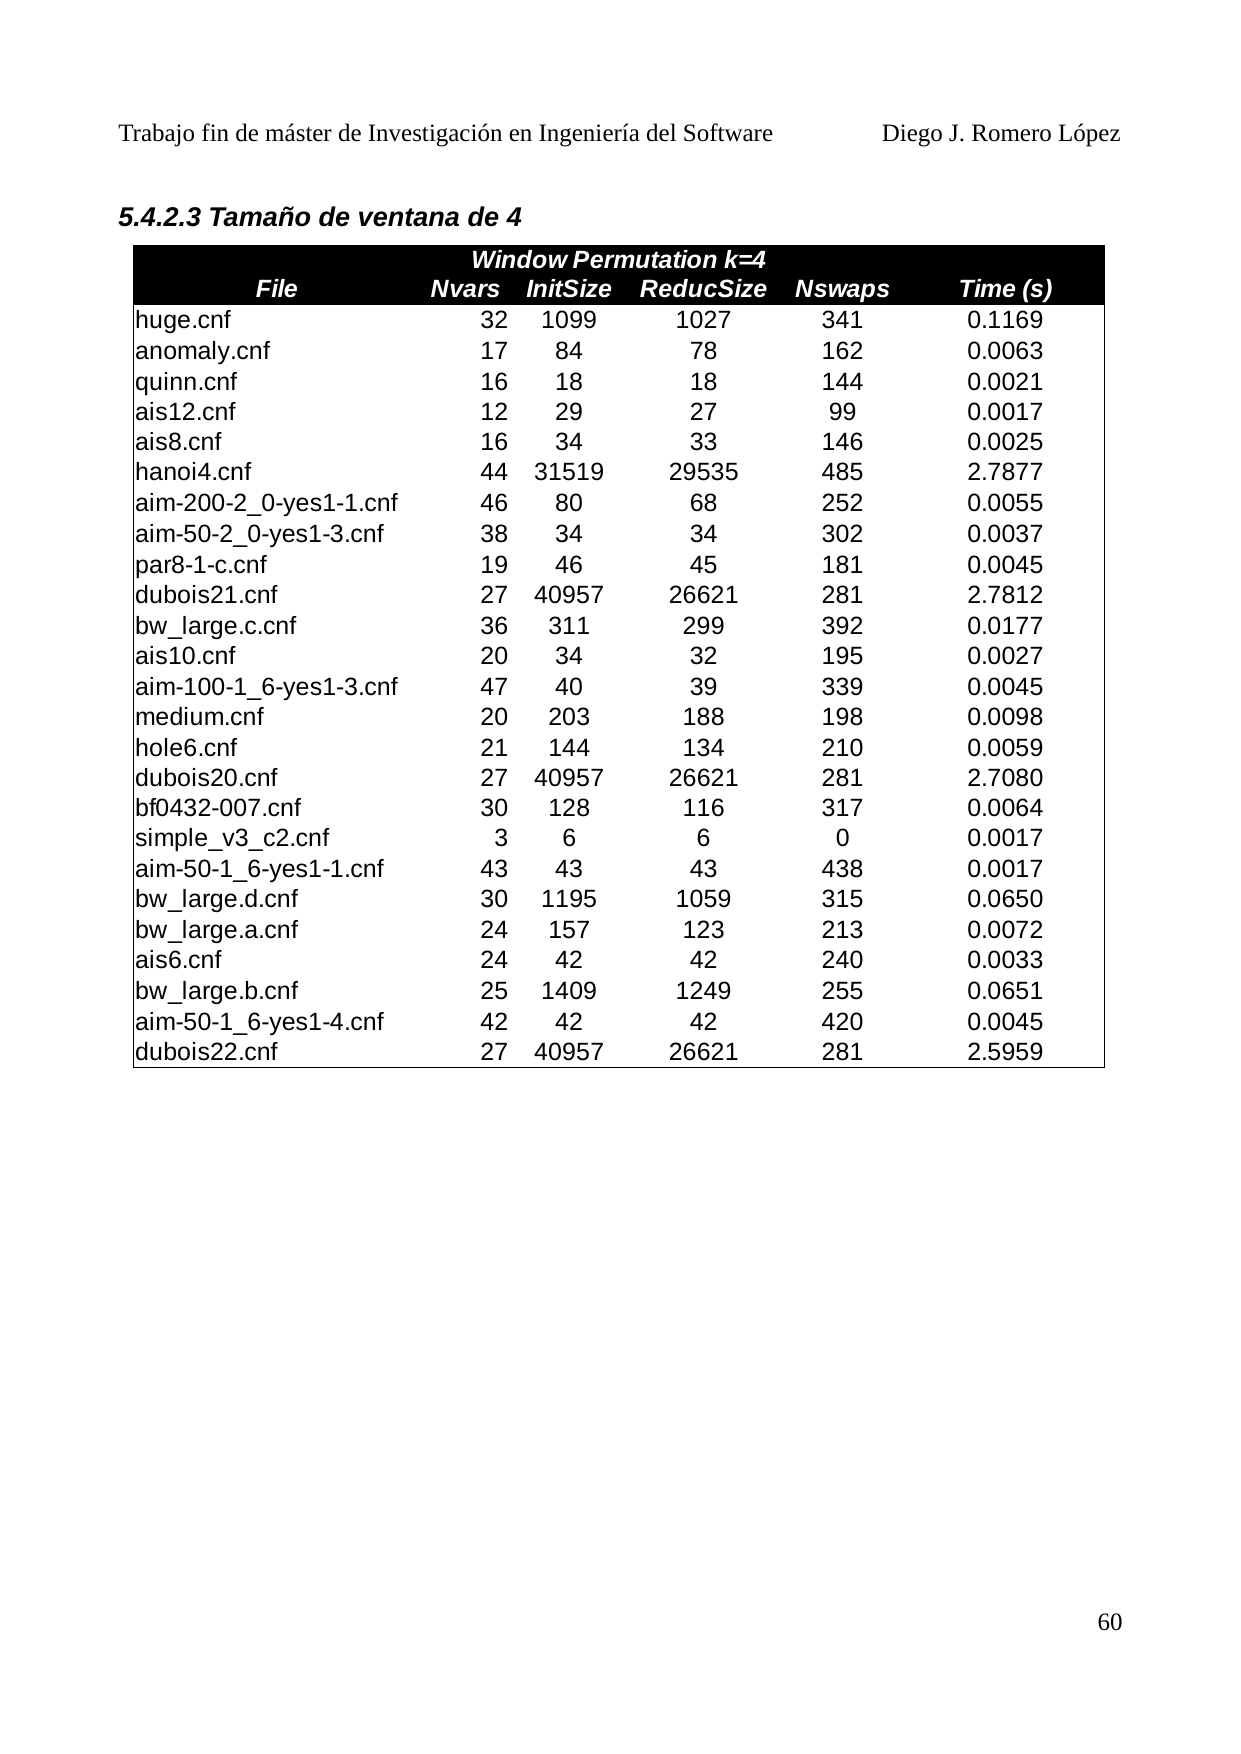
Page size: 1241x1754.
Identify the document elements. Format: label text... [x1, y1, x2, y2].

subtitle Tamaño de ventana de 4 [118, 201, 1122, 233]
